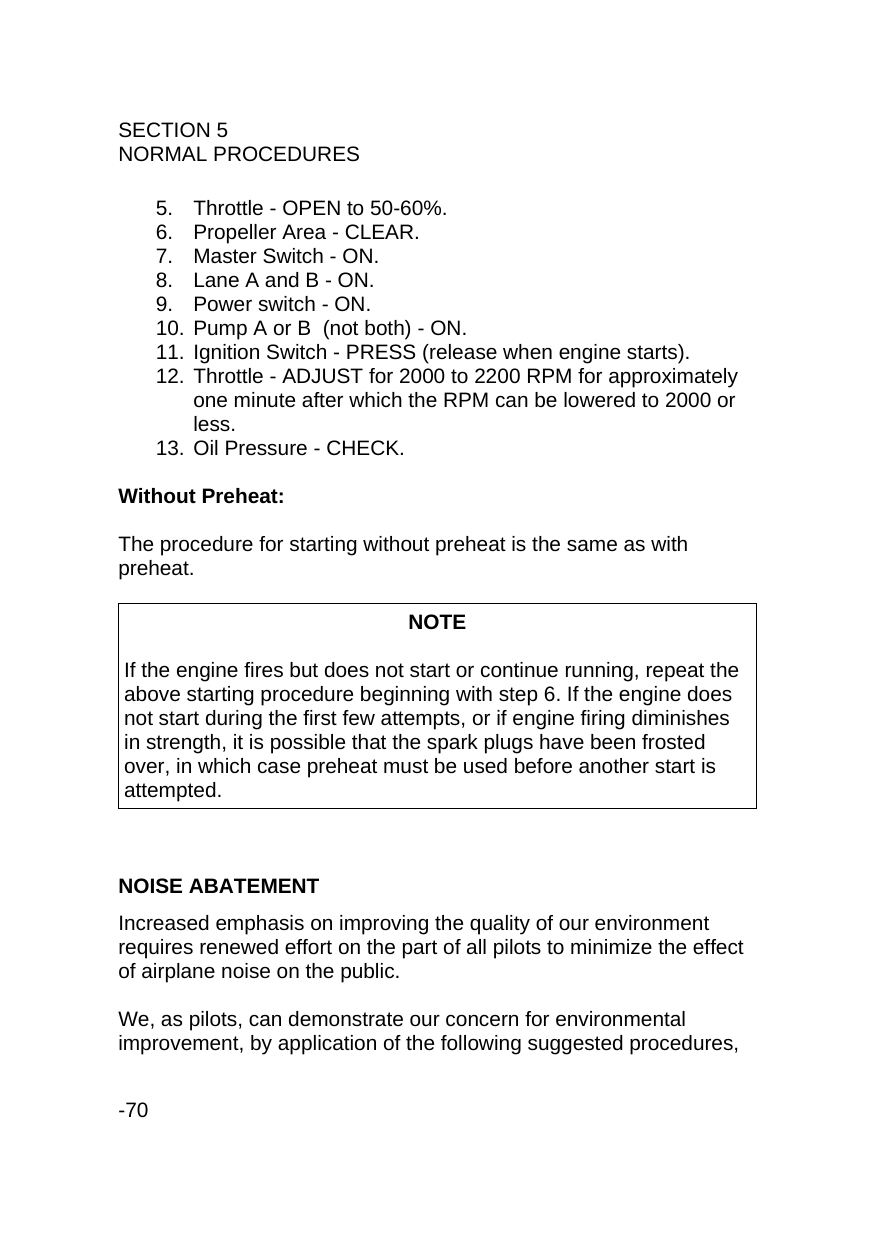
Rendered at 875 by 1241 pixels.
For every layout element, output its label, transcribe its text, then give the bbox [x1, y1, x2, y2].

list Propeller Area - CLEAR. [156, 220, 756, 244]
text We, as pilots, can demonstrate our concern for environmental improvement, by application of the following suggested procedures, [118, 1006, 756, 1054]
list Power switch - ON. [156, 292, 756, 316]
list Master Switch - ON. [156, 244, 756, 268]
table_header NOTE If the engine fires but does not start or continue running, repeat the above starting procedure beginning with step 6. If the engine does not start during the first few attempts, or if engine firing diminishes in strength, it is possible that the spark plugs have been frosted over, in which case preheat must be used before another start is attempted. [119, 604, 756, 807]
text The procedure for starting without preheat is the same as with preheat. [118, 531, 756, 579]
list Throttle - OPEN to 50-60%. [156, 196, 756, 220]
list Oil Pressure - CHECK. [156, 436, 756, 459]
text Without Preheat: [118, 483, 756, 507]
list Lane A and B - ON. [156, 268, 756, 292]
list Pump A or B (not both) - ON. [156, 316, 756, 340]
list Ignition Switch - PRESS (release when engine starts). [156, 340, 756, 364]
subtitle NOISE ABATEMENT [118, 874, 756, 898]
text Increased emphasis on improving the quality of our environment requires renewed effort on the part of all pilots to minimize the effect of airplane noise on the public. [118, 911, 756, 982]
list Throttle - ADJUST for 2000 to 2200 RPM for approximately one minute after which the RPM can be lowered to 2000 or less. [156, 364, 756, 436]
